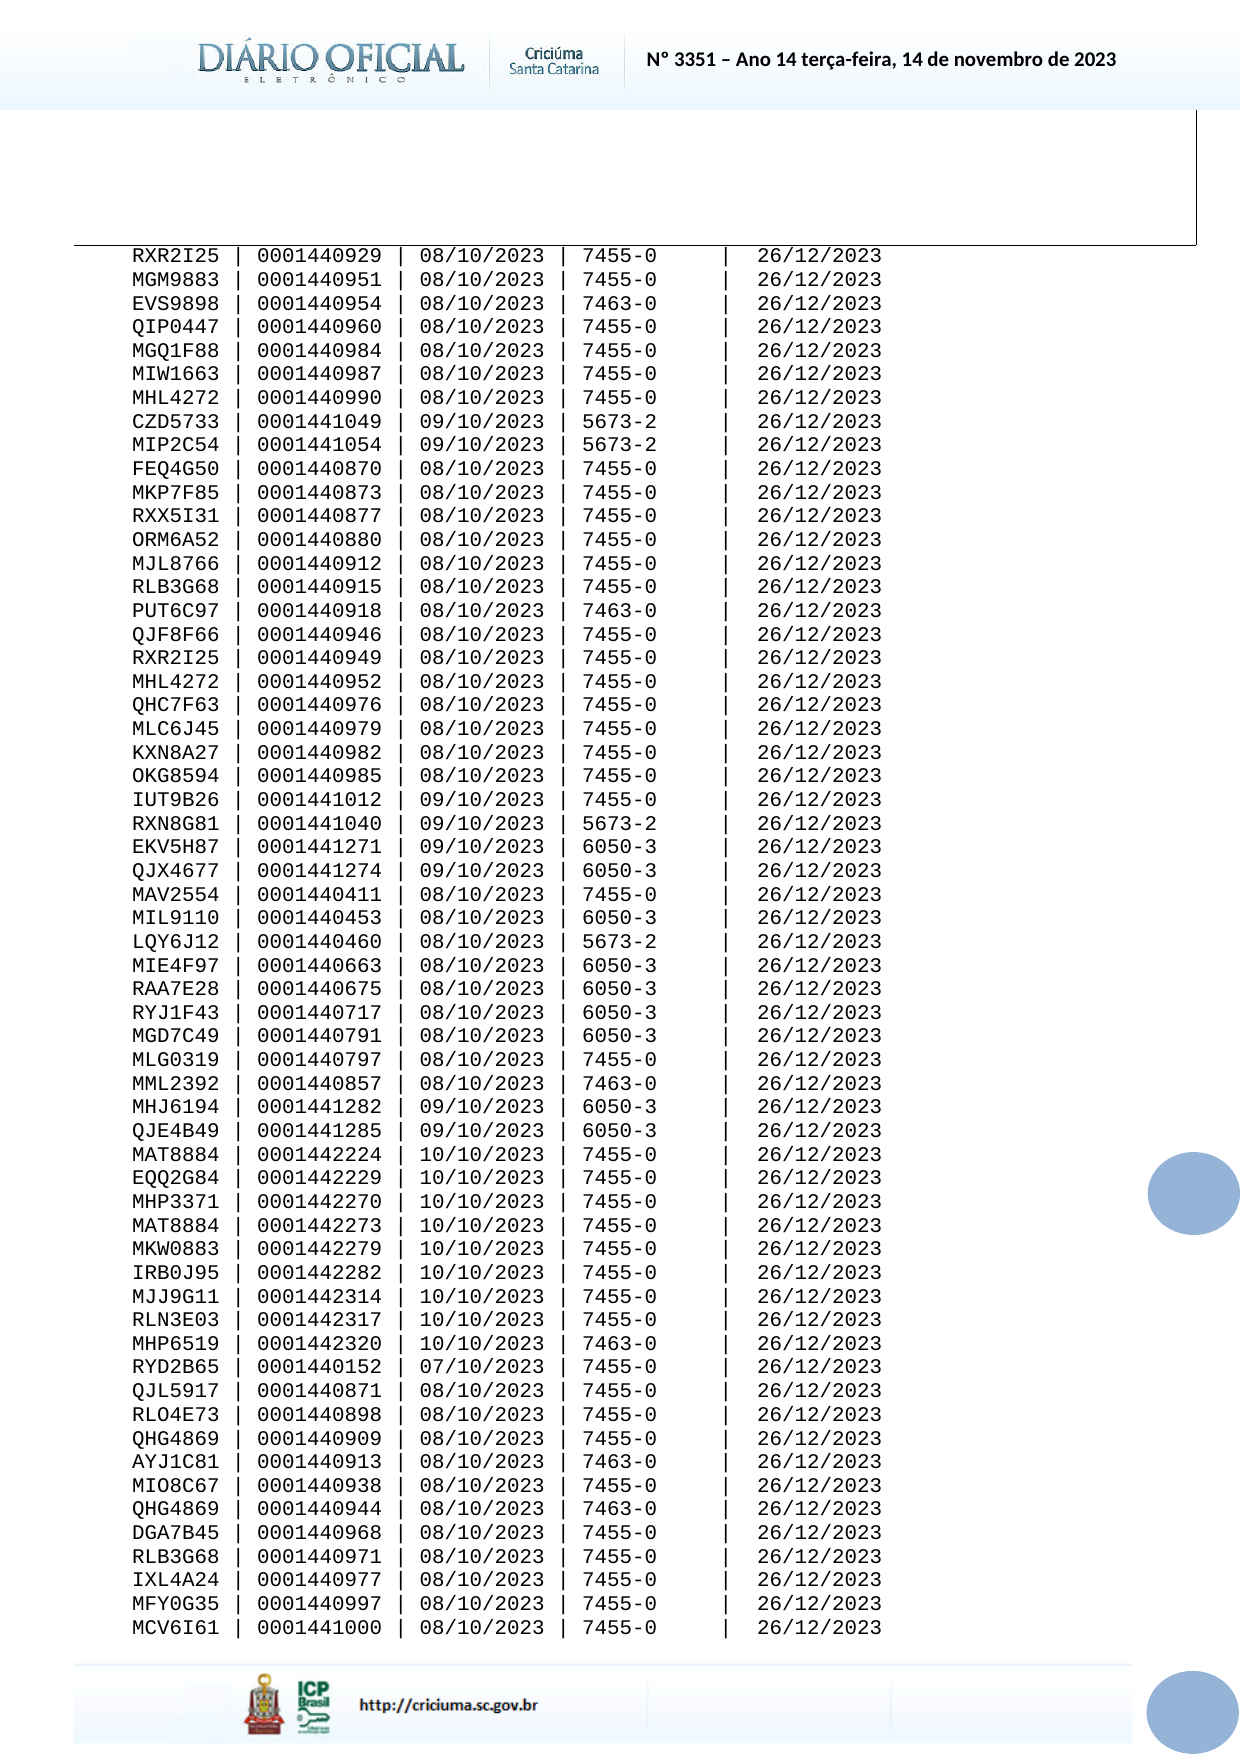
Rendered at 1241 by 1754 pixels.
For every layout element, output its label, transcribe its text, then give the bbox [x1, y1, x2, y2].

text MAT8884 | 0001442273 | 10/10/2023 | 7455-0 | 26/12/2023 [44, 1215, 1196, 1238]
text PUT6C97 | 0001440918 | 08/10/2023 | 7463-0 | 26/12/2023 [44, 600, 1196, 623]
text RXN8G81 | 0001441040 | 09/10/2023 | 5673-2 | 26/12/2023 [44, 813, 1196, 836]
text QJL5917 | 0001440871 | 08/10/2023 | 7455-0 | 26/12/2023 [44, 1380, 1196, 1404]
text MHP6519 | 0001442320 | 10/10/2023 | 7463-0 | 26/12/2023 [44, 1333, 1196, 1357]
text MKW0883 | 0001442279 | 10/10/2023 | 7455-0 | 26/12/2023 [44, 1238, 1196, 1262]
text RLO4E73 | 0001440898 | 08/10/2023 | 7455-0 | 26/12/2023 [44, 1404, 1196, 1427]
text RXR2I25 | 0001440949 | 08/10/2023 | 7455-0 | 26/12/2023 [44, 647, 1196, 671]
text EQQ2G84 | 0001442229 | 10/10/2023 | 7455-0 | 26/12/2023 [44, 1167, 1157, 1191]
text MML2392 | 0001440857 | 08/10/2023 | 7463-0 | 26/12/2023 [44, 1073, 1196, 1096]
text MAT8884 | 0001442224 | 10/10/2023 | 7455-0 | 26/12/2023 [44, 1144, 1196, 1167]
text QHG4869 | 0001440944 | 08/10/2023 | 7463-0 | 26/12/2023 [44, 1498, 1196, 1522]
text MHJ6194 | 0001441282 | 09/10/2023 | 6050-3 | 26/12/2023 [44, 1096, 1196, 1120]
text RXR2I25 | 0001440929 | 08/10/2023 | 7455-0 | 26/12/2023 [44, 245, 1196, 269]
text FEQ4G50 | 0001440870 | 08/10/2023 | 7455-0 | 26/12/2023 [44, 458, 1196, 482]
text EVS9898 | 0001440954 | 08/10/2023 | 7463-0 | 26/12/2023 [44, 292, 1196, 316]
text KXN8A27 | 0001440982 | 08/10/2023 | 7455-0 | 26/12/2023 [44, 742, 1196, 765]
text MFY0G35 | 0001440997 | 08/10/2023 | 7455-0 | 26/12/2023 [44, 1593, 1196, 1617]
text EKV5H87 | 0001441271 | 09/10/2023 | 6050-3 | 26/12/2023 [44, 836, 1196, 860]
text QHC7F63 | 0001440976 | 08/10/2023 | 7455-0 | 26/12/2023 [44, 694, 1196, 718]
text IUT9B26 | 0001441012 | 09/10/2023 | 7455-0 | 26/12/2023 [44, 789, 1196, 813]
text RYJ1F43 | 0001440717 | 08/10/2023 | 6050-3 | 26/12/2023 [44, 1002, 1196, 1026]
text MKP7F85 | 0001440873 | 08/10/2023 | 7455-0 | 26/12/2023 [44, 482, 1196, 505]
text DGA7B45 | 0001440968 | 08/10/2023 | 7455-0 | 26/12/2023 [44, 1522, 1196, 1546]
text MCV6I61 | 0001441000 | 08/10/2023 | 7455-0 | 26/12/2023 [44, 1617, 1196, 1640]
text MJJ9G11 | 0001442314 | 10/10/2023 | 7455-0 | 26/12/2023 [44, 1286, 1196, 1309]
text MGM9883 | 0001440951 | 08/10/2023 | 7455-0 | 26/12/2023 [44, 269, 1196, 292]
text LQY6J12 | 0001440460 | 08/10/2023 | 5673-2 | 26/12/2023 [44, 931, 1196, 954]
text QIP0447 | 0001440960 | 08/10/2023 | 7455-0 | 26/12/2023 [44, 316, 1196, 340]
text QJE4B49 | 0001441285 | 09/10/2023 | 6050-3 | 26/12/2023 [44, 1120, 1196, 1144]
text RLB3G68 | 0001440915 | 08/10/2023 | 7455-0 | 26/12/2023 [44, 576, 1196, 600]
text RXX5I31 | 0001440877 | 08/10/2023 | 7455-0 | 26/12/2023 [44, 505, 1196, 529]
text QJX4677 | 0001441274 | 09/10/2023 | 6050-3 | 26/12/2023 [44, 860, 1196, 884]
text IRB0J95 | 0001442282 | 10/10/2023 | 7455-0 | 26/12/2023 [44, 1262, 1196, 1286]
text RLB3G68 | 0001440971 | 08/10/2023 | 7455-0 | 26/12/2023 [44, 1546, 1196, 1569]
text MGD7C49 | 0001440791 | 08/10/2023 | 6050-3 | 26/12/2023 [44, 1026, 1196, 1049]
text MLG0319 | 0001440797 | 08/10/2023 | 7455-0 | 26/12/2023 [44, 1049, 1196, 1073]
text MIW1663 | 0001440987 | 08/10/2023 | 7455-0 | 26/12/2023 [44, 363, 1196, 387]
text MHL4272 | 0001440952 | 08/10/2023 | 7455-0 | 26/12/2023 [44, 671, 1196, 694]
text MIP2C54 | 0001441054 | 09/10/2023 | 5673-2 | 26/12/2023 [44, 434, 1196, 458]
text MIL9110 | 0001440453 | 08/10/2023 | 6050-3 | 26/12/2023 [44, 907, 1196, 931]
text OKG8594 | 0001440985 | 08/10/2023 | 7455-0 | 26/12/2023 [44, 765, 1196, 789]
text MHL4272 | 0001440990 | 08/10/2023 | 7455-0 | 26/12/2023 [44, 387, 1196, 411]
text MAV2554 | 0001440411 | 08/10/2023 | 7455-0 | 26/12/2023 [44, 884, 1196, 907]
text CZD5733 | 0001441049 | 09/10/2023 | 5673-2 | 26/12/2023 [44, 411, 1196, 434]
text MIE4F97 | 0001440663 | 08/10/2023 | 6050-3 | 26/12/2023 [44, 954, 1196, 978]
text RLN3E03 | 0001442317 | 10/10/2023 | 7455-0 | 26/12/2023 [44, 1309, 1196, 1333]
text MLC6J45 | 0001440979 | 08/10/2023 | 7455-0 | 26/12/2023 [44, 718, 1196, 742]
text QJF8F66 | 0001440946 | 08/10/2023 | 7455-0 | 26/12/2023 [44, 623, 1196, 647]
text RYD2B65 | 0001440152 | 07/10/2023 | 7455-0 | 26/12/2023 [44, 1357, 1196, 1380]
text MIO8C67 | 0001440938 | 08/10/2023 | 7455-0 | 26/12/2023 [44, 1475, 1196, 1498]
text MJL8766 | 0001440912 | 08/10/2023 | 7455-0 | 26/12/2023 [44, 553, 1196, 576]
text IXL4A24 | 0001440977 | 08/10/2023 | 7455-0 | 26/12/2023 [44, 1569, 1196, 1593]
text AYJ1C81 | 0001440913 | 08/10/2023 | 7463-0 | 26/12/2023 [44, 1451, 1196, 1475]
text MGQ1F88 | 0001440984 | 08/10/2023 | 7455-0 | 26/12/2023 [44, 340, 1196, 363]
text ORM6A52 | 0001440880 | 08/10/2023 | 7455-0 | 26/12/2023 [44, 529, 1196, 553]
text RAA7E28 | 0001440675 | 08/10/2023 | 6050-3 | 26/12/2023 [44, 978, 1196, 1002]
text MHP3371 | 0001442270 | 10/10/2023 | 7455-0 | 26/12/2023 [44, 1191, 1153, 1215]
text QHG4869 | 0001440909 | 08/10/2023 | 7455-0 | 26/12/2023 [44, 1427, 1196, 1451]
